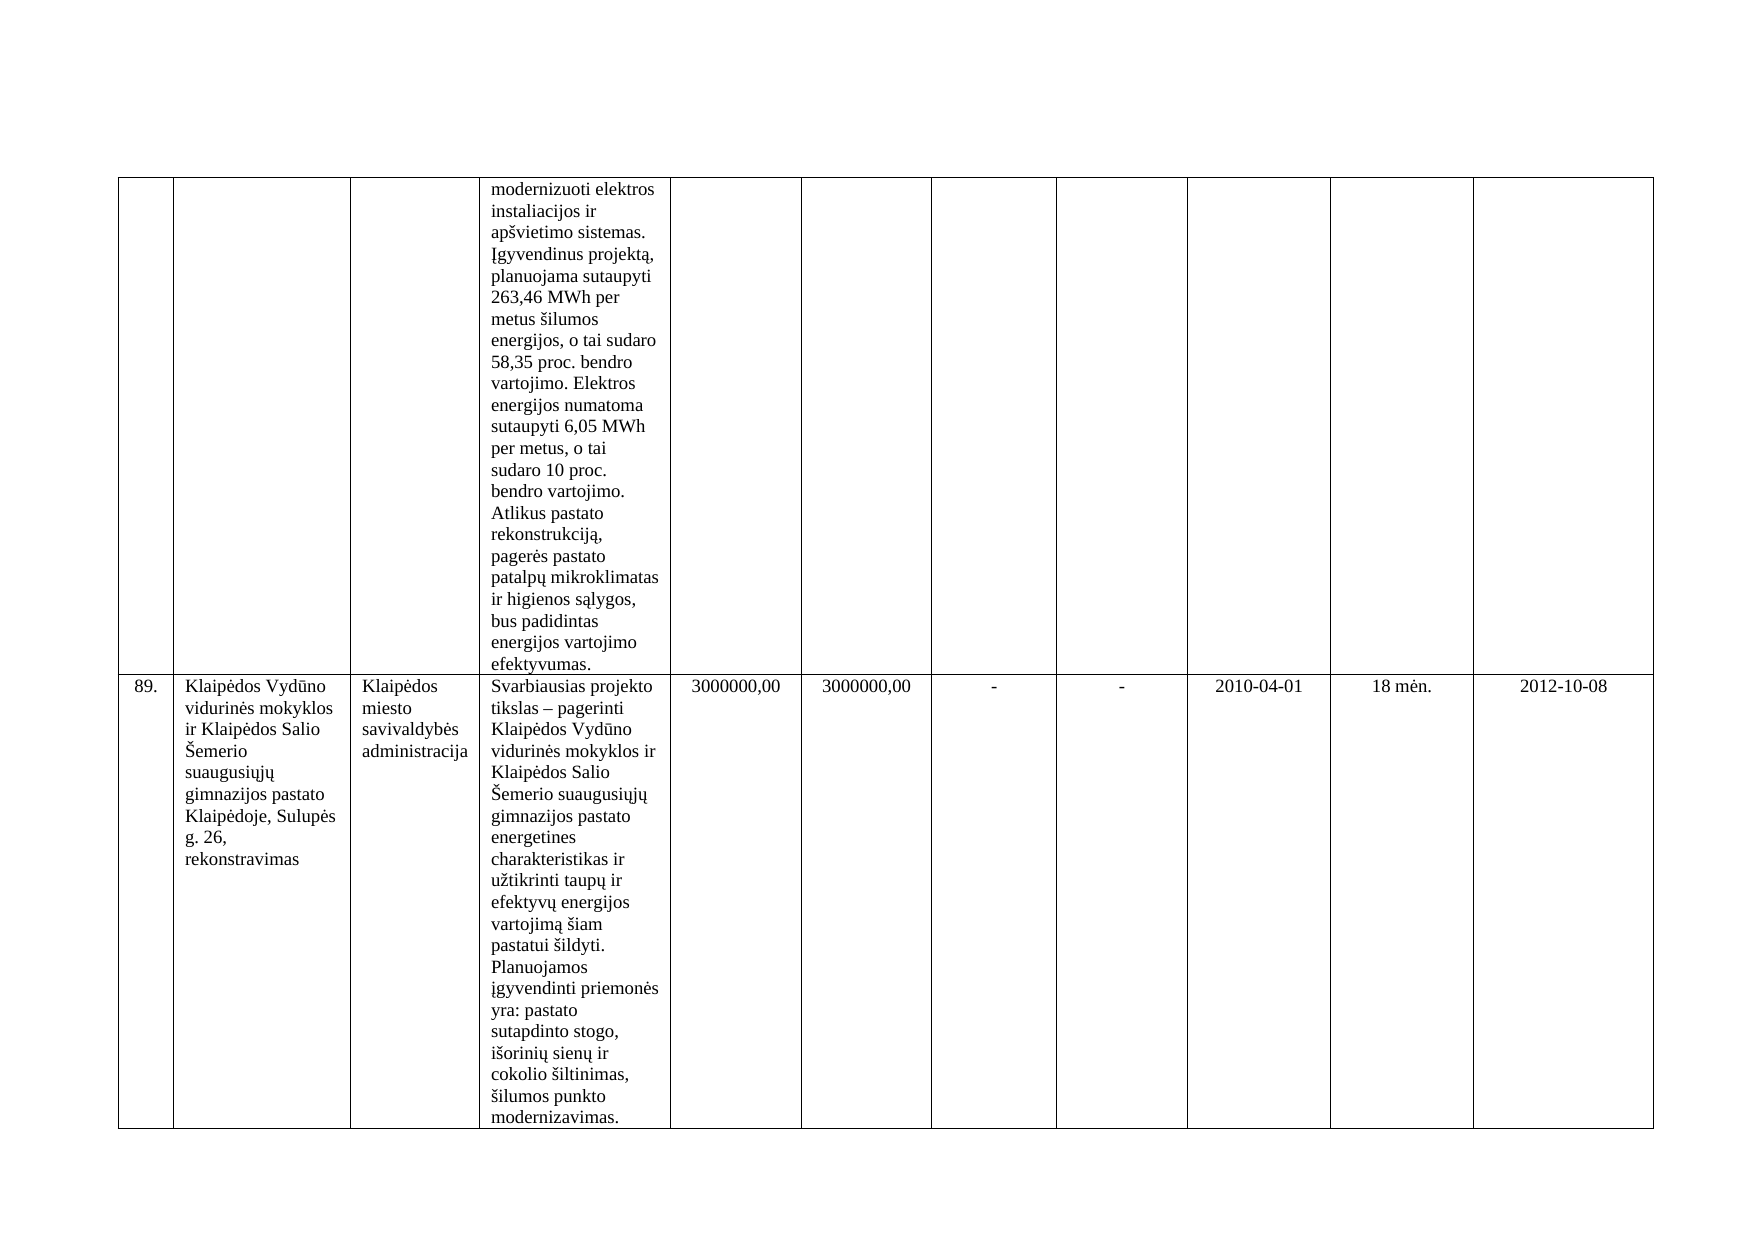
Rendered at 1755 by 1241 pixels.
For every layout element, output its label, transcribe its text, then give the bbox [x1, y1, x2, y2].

table_cell - [932, 675, 1056, 1128]
table_cell Klaipėdos Vydūno vidurinės mokyklos ir Klaipėdos Salio Šemerio suaugusiųjų gimnazijos pastato Klaipėdoje, Sulupės g. 26, rekonstravimas [174, 675, 350, 1128]
table_cell Klaipėdos miesto savivaldybės administracija [351, 675, 479, 1128]
table_cell Svarbiausias projekto tikslas – pagerinti Klaipėdos Vydūno vidurinės mokyklos ir Klaipėdos Salio Šemerio suaugusiųjų gimnazijos pastato energetines charakteristikas ir užtikrinti taupų ir efektyvų energijos vartojimą šiam pastatui šildyti. Planuojamos įgyvendinti priemonės yra: pastato sutapdinto stogo, išorinių sienų ir cokolio šiltinimas, šilumos punkto modernizavimas. [480, 675, 670, 1128]
table_cell [1188, 178, 1330, 674]
table_cell 89. [119, 675, 173, 1128]
table_cell [174, 178, 350, 674]
table_cell 2010-04-01 [1188, 675, 1330, 1128]
table_cell modernizuoti elektros instaliacijos ir apšvietimo sistemas. Įgyvendinus projektą, planuojama sutaupyti 263,46 MWh per metus šilumos energijos, o tai sudaro 58,35 proc. bendro vartojimo. Elektros energijos numatoma sutaupyti 6,05 MWh per metus, o tai sudaro 10 proc. bendro vartojimo. Atlikus pastato rekonstrukciją, pagerės pastato patalpų mikroklimatas ir higienos sąlygos, bus padidintas energijos vartojimo efektyvumas. [480, 178, 670, 674]
table_cell 3000000,00 [671, 675, 801, 1128]
table_cell [671, 178, 801, 674]
table_cell - [932, 178, 1056, 674]
table_cell [351, 178, 479, 674]
table_cell 2012-10-08 [1474, 675, 1653, 1128]
table_cell [119, 178, 173, 674]
table_cell - [1057, 675, 1187, 1128]
table_cell [802, 178, 931, 674]
table_cell - [1057, 178, 1187, 674]
table_cell 18 mėn. [1331, 675, 1473, 1128]
table_cell [1331, 178, 1473, 674]
table_cell [1474, 178, 1653, 674]
table_cell 3000000,00 [802, 675, 931, 1128]
